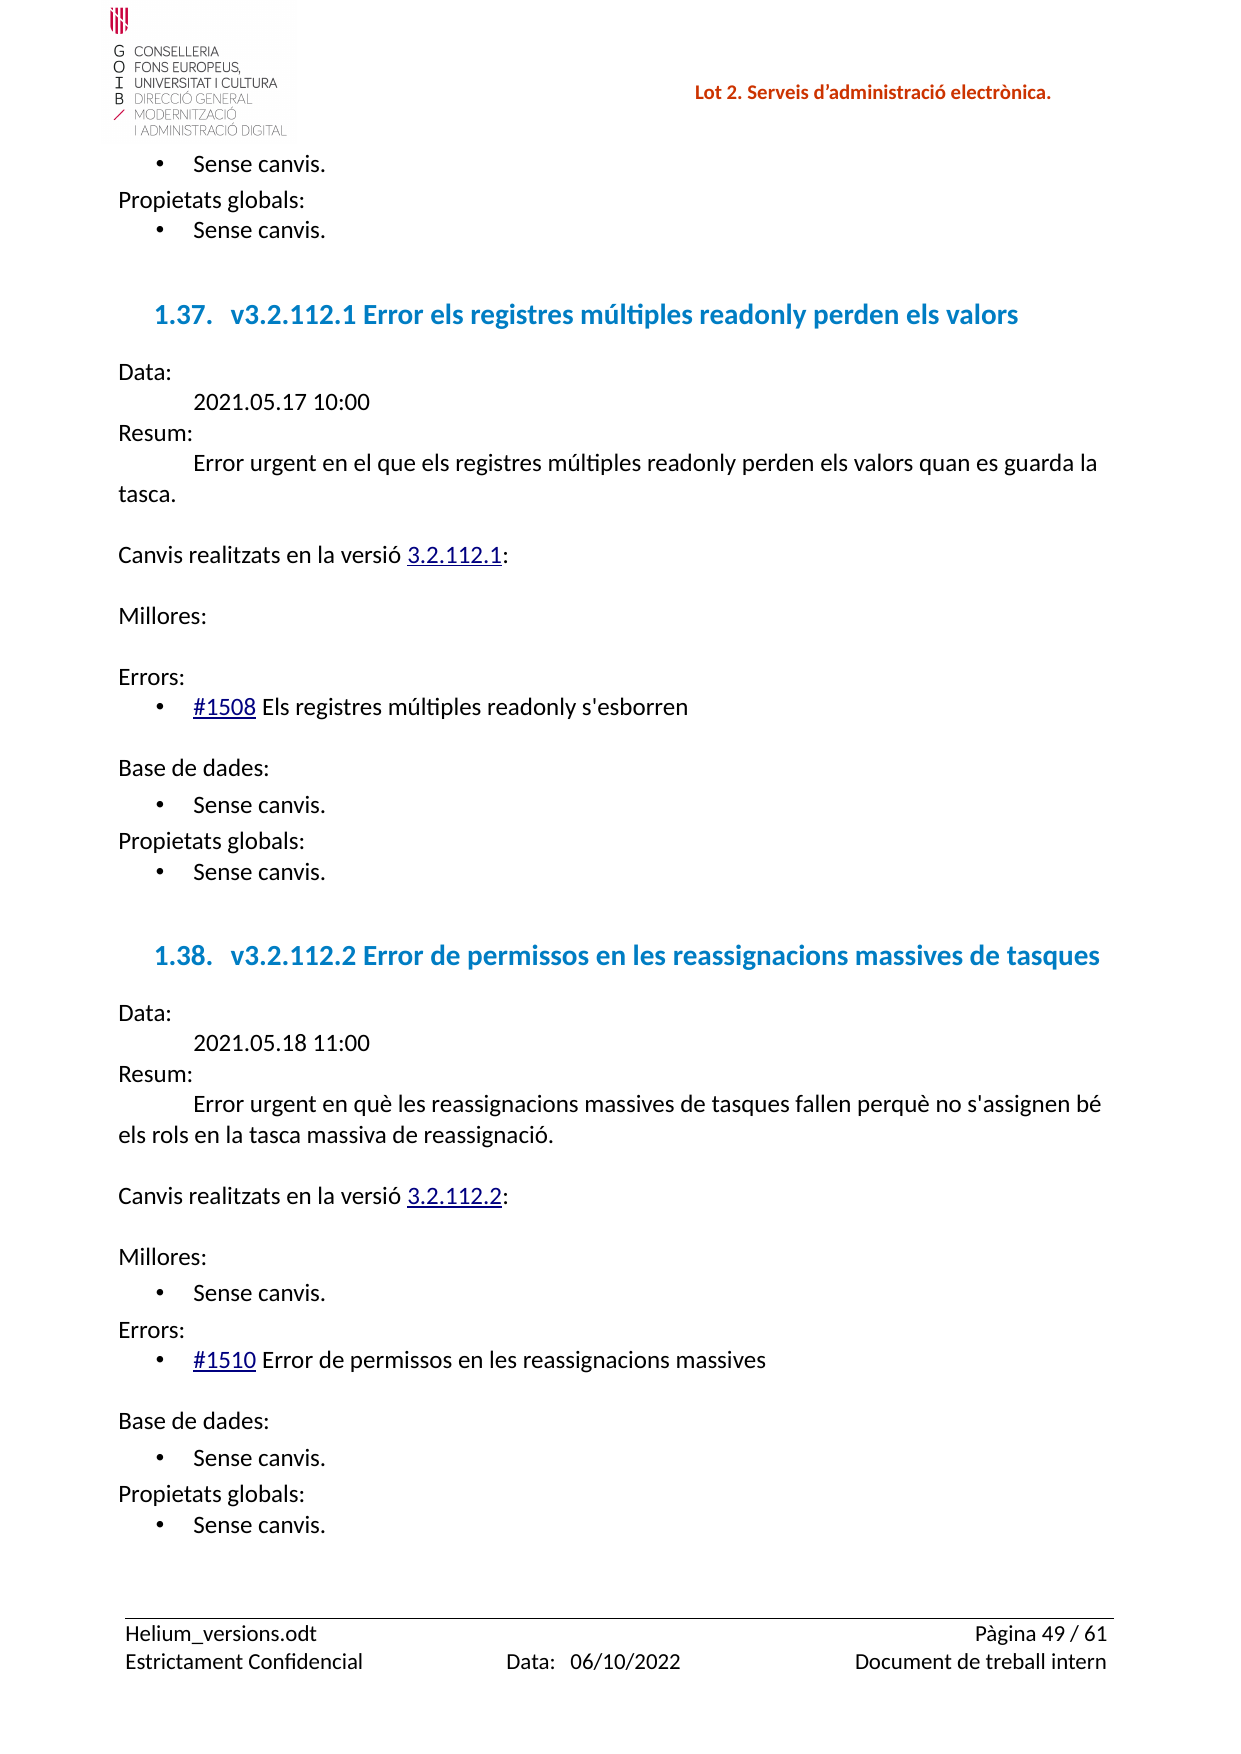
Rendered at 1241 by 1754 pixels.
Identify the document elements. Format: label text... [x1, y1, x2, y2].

text Data: [118, 356, 1122, 386]
text Resum: [118, 417, 1122, 447]
text Error urgent en què les reassignacions massives de tasques fallen perquè no s'assignen bé els rols en la tasca massiva de reassignació. [118, 1088, 1122, 1149]
text Base de dades: [118, 1405, 1122, 1436]
text Errors: [118, 661, 1122, 691]
text Propietats globals: [118, 184, 1122, 215]
list Sense canvis. [156, 789, 1122, 819]
list Sense canvis. [156, 1442, 1122, 1472]
text Propietats globals: [118, 825, 1122, 856]
list Sense canvis. [156, 1509, 1122, 1539]
text Error urgent en el que els registres múltiples readonly perden els valors quan es guarda la tasca. [118, 447, 1122, 508]
text Base de dades: [118, 752, 1122, 783]
text Data: [118, 997, 1122, 1027]
subtitle v3.2.112.1 Error els registres múltiples readonly perden els valors [153, 296, 1122, 332]
list Sense canvis. [156, 856, 1122, 886]
text Canvis realitzats en la versió 3.2.112.2: [118, 1180, 1122, 1210]
text Resum: [118, 1058, 1122, 1088]
text 2021.05.17 10:00 [118, 386, 1122, 417]
text Propietats globals: [118, 1478, 1122, 1509]
text Errors: [118, 1314, 1122, 1344]
text Millores: [118, 1241, 1122, 1271]
text 2021.05.18 11:00 [118, 1027, 1122, 1058]
subtitle v3.2.112.2 Error de permissos en les reassignacions massives de tasques [153, 937, 1122, 973]
picture [100, 0, 297, 144]
list #1508 Els registres múltiples readonly s'esborren [156, 691, 1122, 722]
list Sense canvis. [156, 1277, 1122, 1308]
list Sense canvis. [156, 215, 1122, 245]
list Sense canvis. [156, 148, 1122, 178]
text Canvis realitzats en la versió 3.2.112.1: [118, 539, 1122, 569]
list #1510 Error de permissos en les reassignacions massives [156, 1344, 1122, 1375]
text Millores: [118, 600, 1122, 630]
